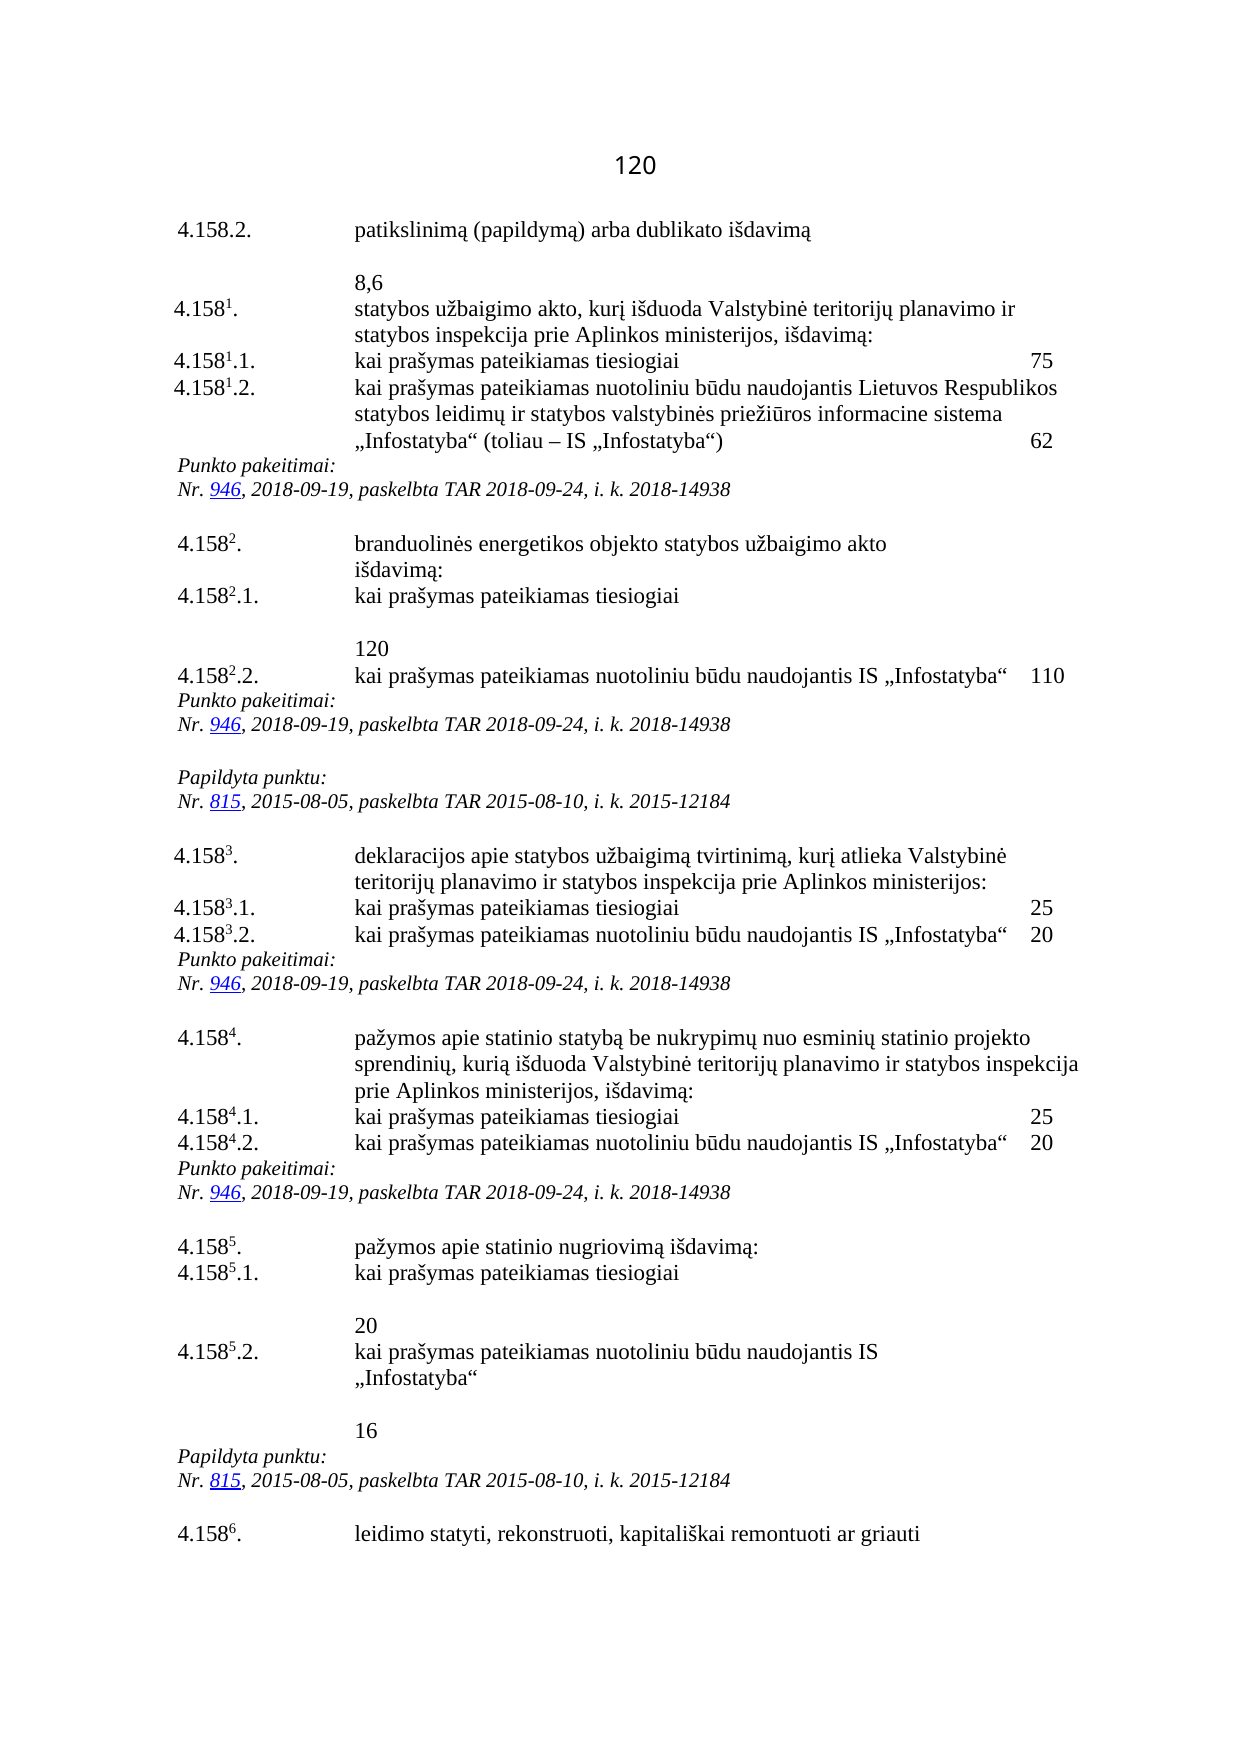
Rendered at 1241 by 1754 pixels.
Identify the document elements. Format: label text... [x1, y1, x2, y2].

text 4.1583.2. kai prašymas pateikiamas nuotoliniu būdu naudojantis IS „Infostatyba“ 20 [174, 921, 1093, 947]
text Nr. 946, 2018-09-19, paskelbta TAR 2018-09-24, i. k. 2018-14938 [177, 712, 1093, 736]
text išdavimą: [354, 556, 945, 583]
text Punkto pakeitimai: [177, 688, 1093, 712]
text 4.1584.1. kai prašymas pateikiamas tiesiogiai 25 [177, 1103, 1093, 1129]
text 4.158.2. patikslinimą (papildymą) arba dublikato išdavimą 8,6 [177, 216, 945, 295]
text Punkto pakeitimai: [177, 947, 1093, 971]
text Nr. 815, 2015-08-05, paskelbta TAR 2015-08-10, i. k. 2015-12184 [177, 1468, 1093, 1492]
text 4.1583.1. kai prašymas pateikiamas tiesiogiai 25 [174, 894, 1093, 921]
text 4.1582. branduolinės energetikos objekto statybos užbaigimo akto [177, 530, 945, 556]
text 4.1581.2. kai prašymas pateikiamas nuotoliniu būdu naudojantis Lietuvos Respublikos statybos leidimų ir statybos valstybinės priežiūros informacine sistema „Infostatyba“ (toliau – IS „Infostatyba“) 62 [174, 374, 1093, 453]
text Nr. 946, 2018-09-19, paskelbta TAR 2018-09-24, i. k. 2018-14938 [177, 1180, 1093, 1204]
text Nr. 946, 2018-09-19, paskelbta TAR 2018-09-24, i. k. 2018-14938 [177, 971, 1093, 995]
text Punkto pakeitimai: [177, 1156, 1093, 1180]
text 4.1582.1. kai prašymas pateikiamas tiesiogiai 120 [177, 583, 945, 662]
text 4.1585. pažymos apie statinio nugriovimą išdavimą: [177, 1233, 945, 1259]
text Nr. 946, 2018-09-19, paskelbta TAR 2018-09-24, i. k. 2018-14938 [177, 477, 1093, 501]
text 4.1585.1. kai prašymas pateikiamas tiesiogiai 20 [177, 1259, 945, 1338]
text Punkto pakeitimai: [177, 453, 1093, 477]
text Papildyta punktu: [177, 1443, 1093, 1468]
text 4.1584.2. kai prašymas pateikiamas nuotoliniu būdu naudojantis IS „Infostatyba“ 20 [177, 1129, 1093, 1156]
text 4.1583. deklaracijos apie statybos užbaigimą tvirtinimą, kurį atlieka Valstybinė teritorijų planavimo ir statybos inspekcija prie Aplinkos ministerijos: [174, 842, 1093, 894]
text 4.1586. leidimo statyti, rekonstruoti, kapitališkai remontuoti ar griauti [177, 1520, 945, 1547]
text 4.1585.2. kai prašymas pateikiamas nuotoliniu būdu naudojantis IS [177, 1338, 945, 1364]
text 4.1581.1. kai prašymas pateikiamas tiesiogiai 75 [174, 348, 1093, 374]
text 4.1584. pažymos apie statinio statybą be nukrypimų nuo esminių statinio projekto sprendinių, kurią išduoda Valstybinė teritorijų planavimo ir statybos inspekcija prie Aplinkos ministerijos, išdavimą: [177, 1024, 1093, 1103]
text Nr. 815, 2015-08-05, paskelbta TAR 2015-08-10, i. k. 2015-12184 [177, 789, 1093, 813]
text Papildyta punktu: [177, 765, 1093, 789]
text 4.1582.2. kai prašymas pateikiamas nuotoliniu būdu naudojantis IS „Infostatyba“ 110 [177, 662, 1093, 688]
text 4.1581. statybos užbaigimo akto, kurį išduoda Valstybinė teritorijų planavimo ir statybos inspekcija prie Aplinkos ministerijos, išdavimą: [174, 295, 1093, 348]
text „Infostatyba“ 16 [354, 1364, 945, 1443]
